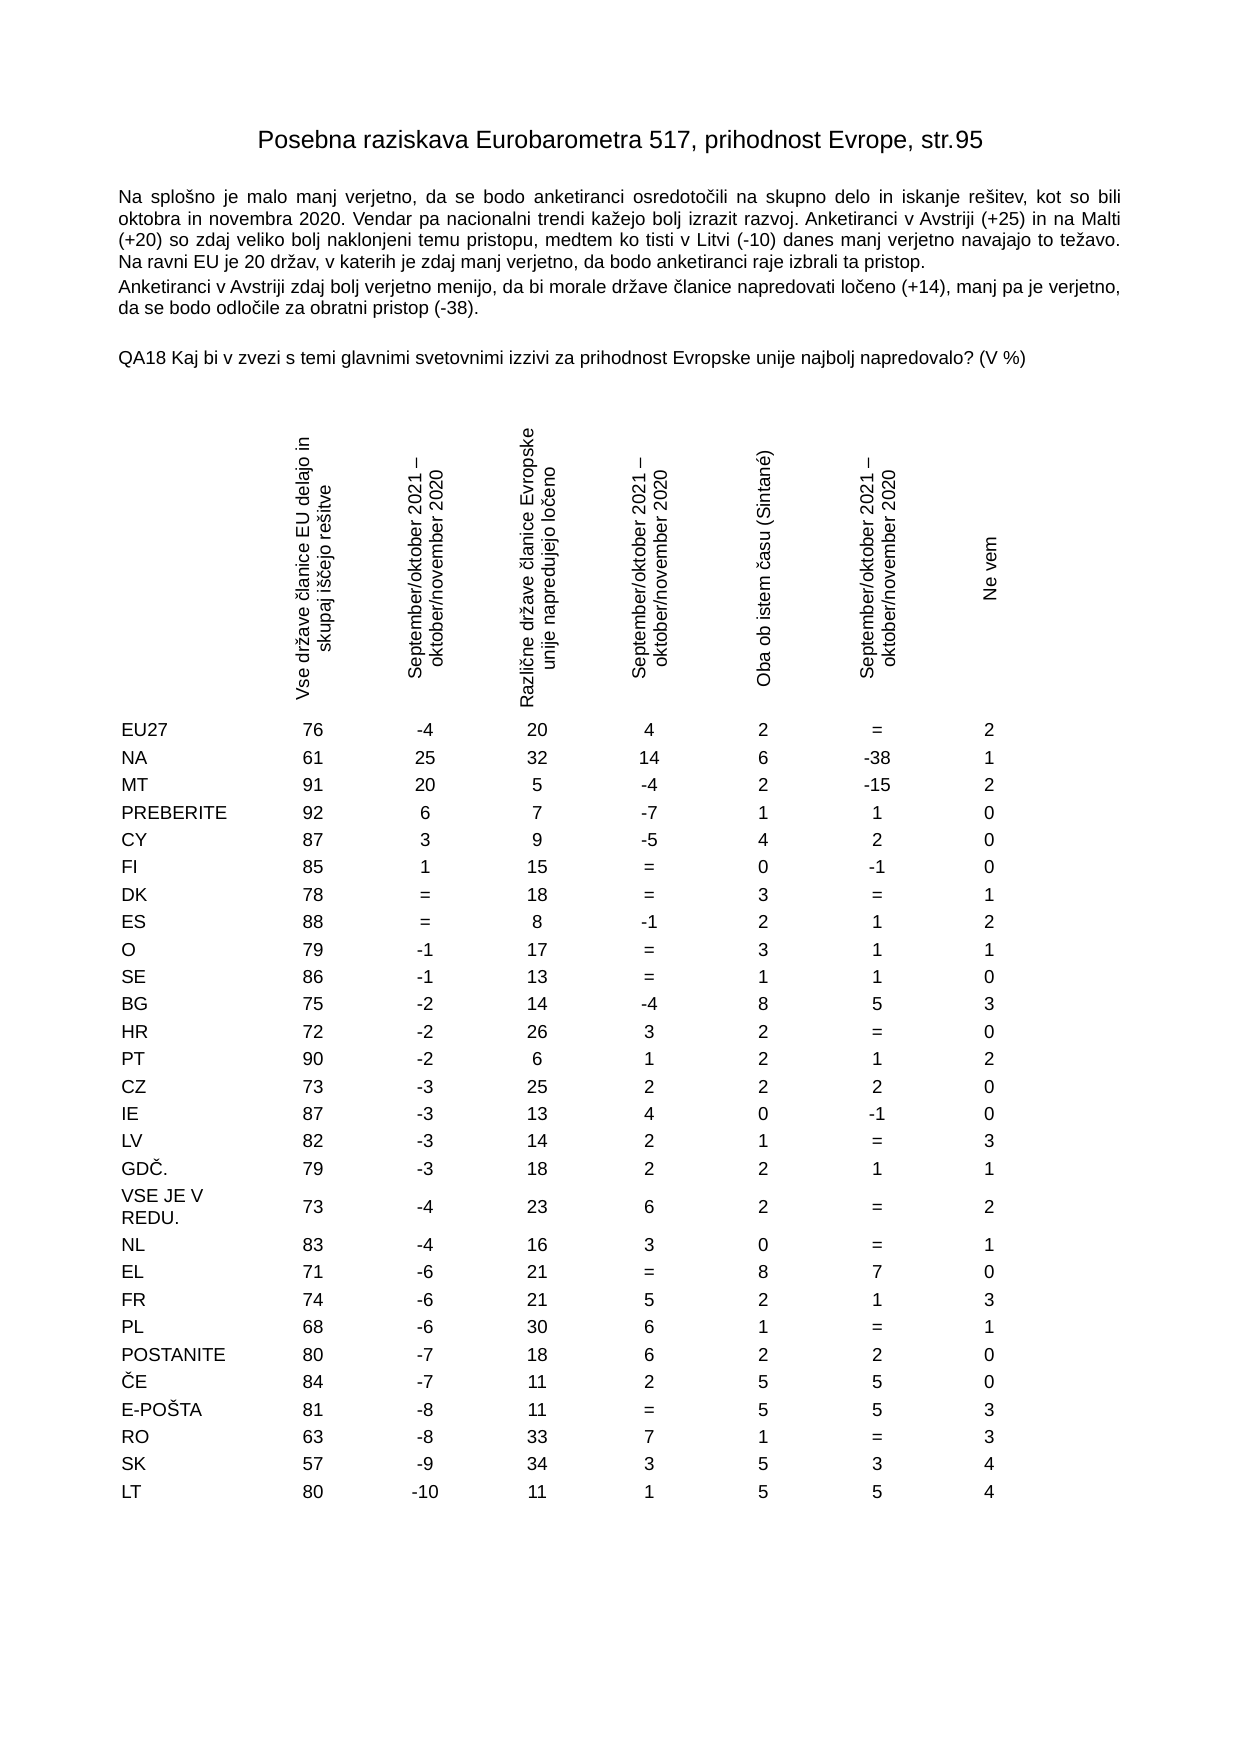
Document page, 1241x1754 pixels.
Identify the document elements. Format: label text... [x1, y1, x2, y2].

table_cell SK [118, 1450, 257, 1478]
table_cell 1 [705, 963, 821, 990]
table_cell DK [118, 881, 257, 908]
table_cell 5 [821, 1368, 933, 1395]
table_cell 26 [481, 1018, 593, 1045]
table_cell 79 [257, 936, 369, 963]
table_cell 92 [257, 799, 369, 826]
table_cell = [593, 963, 705, 990]
table_cell 2 [705, 1182, 821, 1231]
table_cell 1 [933, 744, 1045, 771]
table_cell 11 [481, 1478, 593, 1505]
table_cell 73 [257, 1073, 369, 1100]
table_cell LV [118, 1127, 257, 1155]
table_cell 7 [593, 1423, 705, 1450]
table_cell 2 [593, 1368, 705, 1395]
table_cell 2 [705, 771, 821, 798]
table_cell 3 [593, 1018, 705, 1045]
table_cell -8 [369, 1423, 481, 1450]
table_cell 74 [257, 1286, 369, 1313]
table_cell -8 [369, 1395, 481, 1423]
table_cell 3 [369, 826, 481, 853]
table_cell 76 [257, 716, 369, 744]
table_cell -4 [369, 1182, 481, 1231]
table_cell 79 [257, 1155, 369, 1182]
table_cell 11 [481, 1395, 593, 1423]
table_cell 18 [481, 881, 593, 908]
table_cell -5 [593, 826, 705, 853]
table_cell = [593, 1259, 705, 1286]
table_cell 18 [481, 1155, 593, 1182]
table_cell 0 [933, 799, 1045, 826]
table_cell 17 [481, 936, 593, 963]
table_cell 13 [481, 1100, 593, 1127]
table_cell 2 [705, 716, 821, 744]
table_cell -3 [369, 1155, 481, 1182]
table_cell 14 [593, 744, 705, 771]
table_cell CZ [118, 1073, 257, 1100]
table_cell PL [118, 1313, 257, 1341]
table_cell -1 [369, 936, 481, 963]
table_cell 1 [933, 1231, 1045, 1258]
table_cell = [821, 881, 933, 908]
table_cell 11 [481, 1368, 593, 1395]
table_cell 2 [821, 826, 933, 853]
table_cell IE [118, 1100, 257, 1127]
table_cell 3 [933, 990, 1045, 1018]
table_cell 1 [821, 1045, 933, 1072]
table_cell -2 [369, 1045, 481, 1072]
table_header Različne države članice Evropske unije napredujejo ločeno [481, 421, 593, 716]
table_cell 0 [933, 1100, 1045, 1127]
table_cell 85 [257, 853, 369, 881]
table_cell 3 [933, 1127, 1045, 1155]
table_cell RO [118, 1423, 257, 1450]
table_cell 16 [481, 1231, 593, 1258]
table_cell 0 [705, 853, 821, 881]
table_cell 1 [705, 799, 821, 826]
table_cell PREBERITE [118, 799, 257, 826]
table_cell 86 [257, 963, 369, 990]
table_cell -4 [369, 716, 481, 744]
table_cell 1 [593, 1045, 705, 1072]
table_cell EU27 [118, 716, 257, 744]
table_header September/oktober 2021 – oktober/november 2020 [821, 421, 933, 716]
table_cell 84 [257, 1368, 369, 1395]
table_cell -6 [369, 1259, 481, 1286]
table_cell 0 [705, 1231, 821, 1258]
table_cell 3 [933, 1423, 1045, 1450]
table_header [118, 421, 257, 716]
table_cell 2 [933, 771, 1045, 798]
table_cell = [821, 1423, 933, 1450]
table_cell 25 [481, 1073, 593, 1100]
table_header Ne vem [933, 421, 1045, 716]
table_cell NA [118, 744, 257, 771]
table_cell 8 [705, 1259, 821, 1286]
table_cell 6 [369, 799, 481, 826]
table_cell FR [118, 1286, 257, 1313]
table_cell NL [118, 1231, 257, 1258]
table_cell 0 [705, 1100, 821, 1127]
table_cell 8 [481, 908, 593, 936]
table_cell 5 [705, 1395, 821, 1423]
table_cell 0 [933, 853, 1045, 881]
table_cell 5 [481, 771, 593, 798]
table_cell 3 [593, 1231, 705, 1258]
table_header September/oktober 2021 – oktober/november 2020 [593, 421, 705, 716]
table_cell 21 [481, 1259, 593, 1286]
table_cell 2 [593, 1155, 705, 1182]
table_cell 82 [257, 1127, 369, 1155]
table_cell 4 [933, 1478, 1045, 1505]
table_cell 2 [705, 1286, 821, 1313]
table_cell 1 [821, 936, 933, 963]
table_cell 6 [593, 1341, 705, 1368]
table_cell 80 [257, 1478, 369, 1505]
table_cell -38 [821, 744, 933, 771]
table_cell = [821, 1231, 933, 1258]
table_cell 23 [481, 1182, 593, 1231]
table_cell 63 [257, 1423, 369, 1450]
text Na splošno je malo manj verjetno, da se bodo anketiranci osredotočili na skupno delo in iskanje rešitev, kot so bili oktobra in novembra 2020. Vendar pa nacionalni trendi kažejo bolj izrazit razvoj. Anketiranci v Avstriji (+25) in na Malti (+20) so zdaj veliko bolj naklonjeni temu pristopu, medtem ko tisti v Litvi (-10) danes manj verjetno navajajo to težavo. Na ravni EU je 20 držav, v katerih je zdaj manj verjetno, da bodo anketiranci raje izbrali ta pristop. [118, 186, 1122, 272]
table_cell = [821, 1018, 933, 1045]
table_cell 2 [933, 908, 1045, 936]
table_cell 0 [933, 1018, 1045, 1045]
table_cell 4 [933, 1450, 1045, 1478]
table_cell = [821, 1313, 933, 1341]
table_cell 7 [481, 799, 593, 826]
table_cell ES [118, 908, 257, 936]
table_cell 78 [257, 881, 369, 908]
table_cell 1 [821, 1155, 933, 1182]
table_cell 34 [481, 1450, 593, 1478]
table_cell -7 [369, 1341, 481, 1368]
table_cell 20 [481, 716, 593, 744]
table_cell = [369, 908, 481, 936]
table_cell ČE [118, 1368, 257, 1395]
table_cell FI [118, 853, 257, 881]
table_cell -2 [369, 990, 481, 1018]
table_cell 9 [481, 826, 593, 853]
table_cell O [118, 936, 257, 963]
table_cell 20 [369, 771, 481, 798]
table_cell 2 [705, 1073, 821, 1100]
table_cell 2 [933, 716, 1045, 744]
table_cell 3 [933, 1395, 1045, 1423]
table_cell -1 [821, 853, 933, 881]
table_cell 61 [257, 744, 369, 771]
table_cell 14 [481, 990, 593, 1018]
table_cell 80 [257, 1341, 369, 1368]
table_cell 73 [257, 1182, 369, 1231]
table_cell PT [118, 1045, 257, 1072]
table_cell 6 [481, 1045, 593, 1072]
table_cell 5 [821, 1395, 933, 1423]
table_cell 1 [933, 936, 1045, 963]
table_cell 14 [481, 1127, 593, 1155]
table_cell 1 [369, 853, 481, 881]
table_header Oba ob istem času (Sintané) [705, 421, 821, 716]
table_cell 2 [933, 1182, 1045, 1231]
table_cell E-POŠTA [118, 1395, 257, 1423]
table_cell 6 [705, 744, 821, 771]
table_cell 75 [257, 990, 369, 1018]
table_cell 1 [705, 1313, 821, 1341]
table_header Vse države članice EU delajo in skupaj iščejo rešitve [257, 421, 369, 716]
table_cell -6 [369, 1313, 481, 1341]
table_cell 5 [593, 1286, 705, 1313]
table_cell = [593, 853, 705, 881]
table_cell 1 [821, 908, 933, 936]
table_cell SE [118, 963, 257, 990]
table_cell MT [118, 771, 257, 798]
table_cell 2 [705, 1045, 821, 1072]
table_cell -7 [369, 1368, 481, 1395]
table_cell 18 [481, 1341, 593, 1368]
table_cell = [593, 1395, 705, 1423]
table_cell 4 [705, 826, 821, 853]
table_cell = [369, 881, 481, 908]
table_cell GDČ. [118, 1155, 257, 1182]
table_cell 4 [593, 1100, 705, 1127]
table_cell 21 [481, 1286, 593, 1313]
table_cell 4 [593, 716, 705, 744]
table_cell 3 [821, 1450, 933, 1478]
table_cell 81 [257, 1395, 369, 1423]
table_cell = [821, 1182, 933, 1231]
table_cell 2 [705, 1018, 821, 1045]
table_cell -3 [369, 1073, 481, 1100]
table_cell 5 [821, 990, 933, 1018]
table_cell POSTANITE [118, 1341, 257, 1368]
table_cell 87 [257, 826, 369, 853]
table_cell 2 [933, 1045, 1045, 1072]
table_cell 13 [481, 963, 593, 990]
table_header September/oktober 2021 – oktober/november 2020 [369, 421, 481, 716]
table_cell 1 [933, 1313, 1045, 1341]
table_cell 91 [257, 771, 369, 798]
table_cell CY [118, 826, 257, 853]
table_cell 6 [593, 1313, 705, 1341]
table_cell 1 [933, 881, 1045, 908]
table_cell LT [118, 1478, 257, 1505]
table_cell 0 [933, 1259, 1045, 1286]
table_cell 8 [705, 990, 821, 1018]
table_cell -6 [369, 1286, 481, 1313]
table_cell = [593, 936, 705, 963]
table_cell 25 [369, 744, 481, 771]
table_cell 32 [481, 744, 593, 771]
table_cell 2 [705, 1155, 821, 1182]
table_cell 1 [705, 1127, 821, 1155]
table_cell -2 [369, 1018, 481, 1045]
table_cell 6 [593, 1182, 705, 1231]
table_cell 5 [821, 1478, 933, 1505]
table_cell 71 [257, 1259, 369, 1286]
table_cell 90 [257, 1045, 369, 1072]
table_cell 1 [933, 1155, 1045, 1182]
table_cell 2 [593, 1127, 705, 1155]
table_cell 1 [593, 1478, 705, 1505]
table_cell 3 [705, 881, 821, 908]
table_cell 0 [933, 1368, 1045, 1395]
table_cell -4 [593, 771, 705, 798]
table_cell = [821, 716, 933, 744]
table_cell -9 [369, 1450, 481, 1478]
table_cell -3 [369, 1100, 481, 1127]
table_cell 33 [481, 1423, 593, 1450]
table_cell 0 [933, 826, 1045, 853]
table_cell 2 [821, 1073, 933, 1100]
table_cell -4 [369, 1231, 481, 1258]
table_cell 3 [705, 936, 821, 963]
table_cell 72 [257, 1018, 369, 1045]
table_cell BG [118, 990, 257, 1018]
table_cell -1 [369, 963, 481, 990]
table_cell 1 [821, 799, 933, 826]
table_cell 57 [257, 1450, 369, 1478]
table_cell 15 [481, 853, 593, 881]
table_cell 2 [821, 1341, 933, 1368]
table_cell 5 [705, 1478, 821, 1505]
table_cell 2 [705, 908, 821, 936]
table_cell 7 [821, 1259, 933, 1286]
table_cell -4 [593, 990, 705, 1018]
table_cell -7 [593, 799, 705, 826]
table_cell 1 [705, 1423, 821, 1450]
table_cell 0 [933, 1073, 1045, 1100]
table_cell 88 [257, 908, 369, 936]
table_cell -15 [821, 771, 933, 798]
table_cell HR [118, 1018, 257, 1045]
table_cell = [593, 881, 705, 908]
table_cell 30 [481, 1313, 593, 1341]
table_cell EL [118, 1259, 257, 1286]
table_cell 87 [257, 1100, 369, 1127]
table_cell 0 [933, 1341, 1045, 1368]
text QA18 Kaj bi v zvezi s temi glavnimi svetovnimi izzivi za prihodnost Evropske unije najbolj napredovalo? (V %) [118, 347, 1122, 368]
table_cell 5 [705, 1450, 821, 1478]
table_cell -1 [821, 1100, 933, 1127]
table_cell 1 [821, 1286, 933, 1313]
text Anketiranci v Avstriji zdaj bolj verjetno menijo, da bi morale države članice napredovati ločeno (+14), manj pa je verjetno, da se bodo odločile za obratni pristop (-38). [118, 276, 1122, 319]
table_cell 68 [257, 1313, 369, 1341]
table_cell 2 [593, 1073, 705, 1100]
table_cell 0 [933, 963, 1045, 990]
table_cell 5 [705, 1368, 821, 1395]
table_cell 1 [821, 963, 933, 990]
table_cell -1 [593, 908, 705, 936]
table_cell -3 [369, 1127, 481, 1155]
table_cell 83 [257, 1231, 369, 1258]
table_cell 2 [705, 1341, 821, 1368]
table_cell VSE JE V REDU. [118, 1182, 257, 1231]
table_cell -10 [369, 1478, 481, 1505]
table_cell 3 [933, 1286, 1045, 1313]
table_cell 3 [593, 1450, 705, 1478]
table_cell = [821, 1127, 933, 1155]
